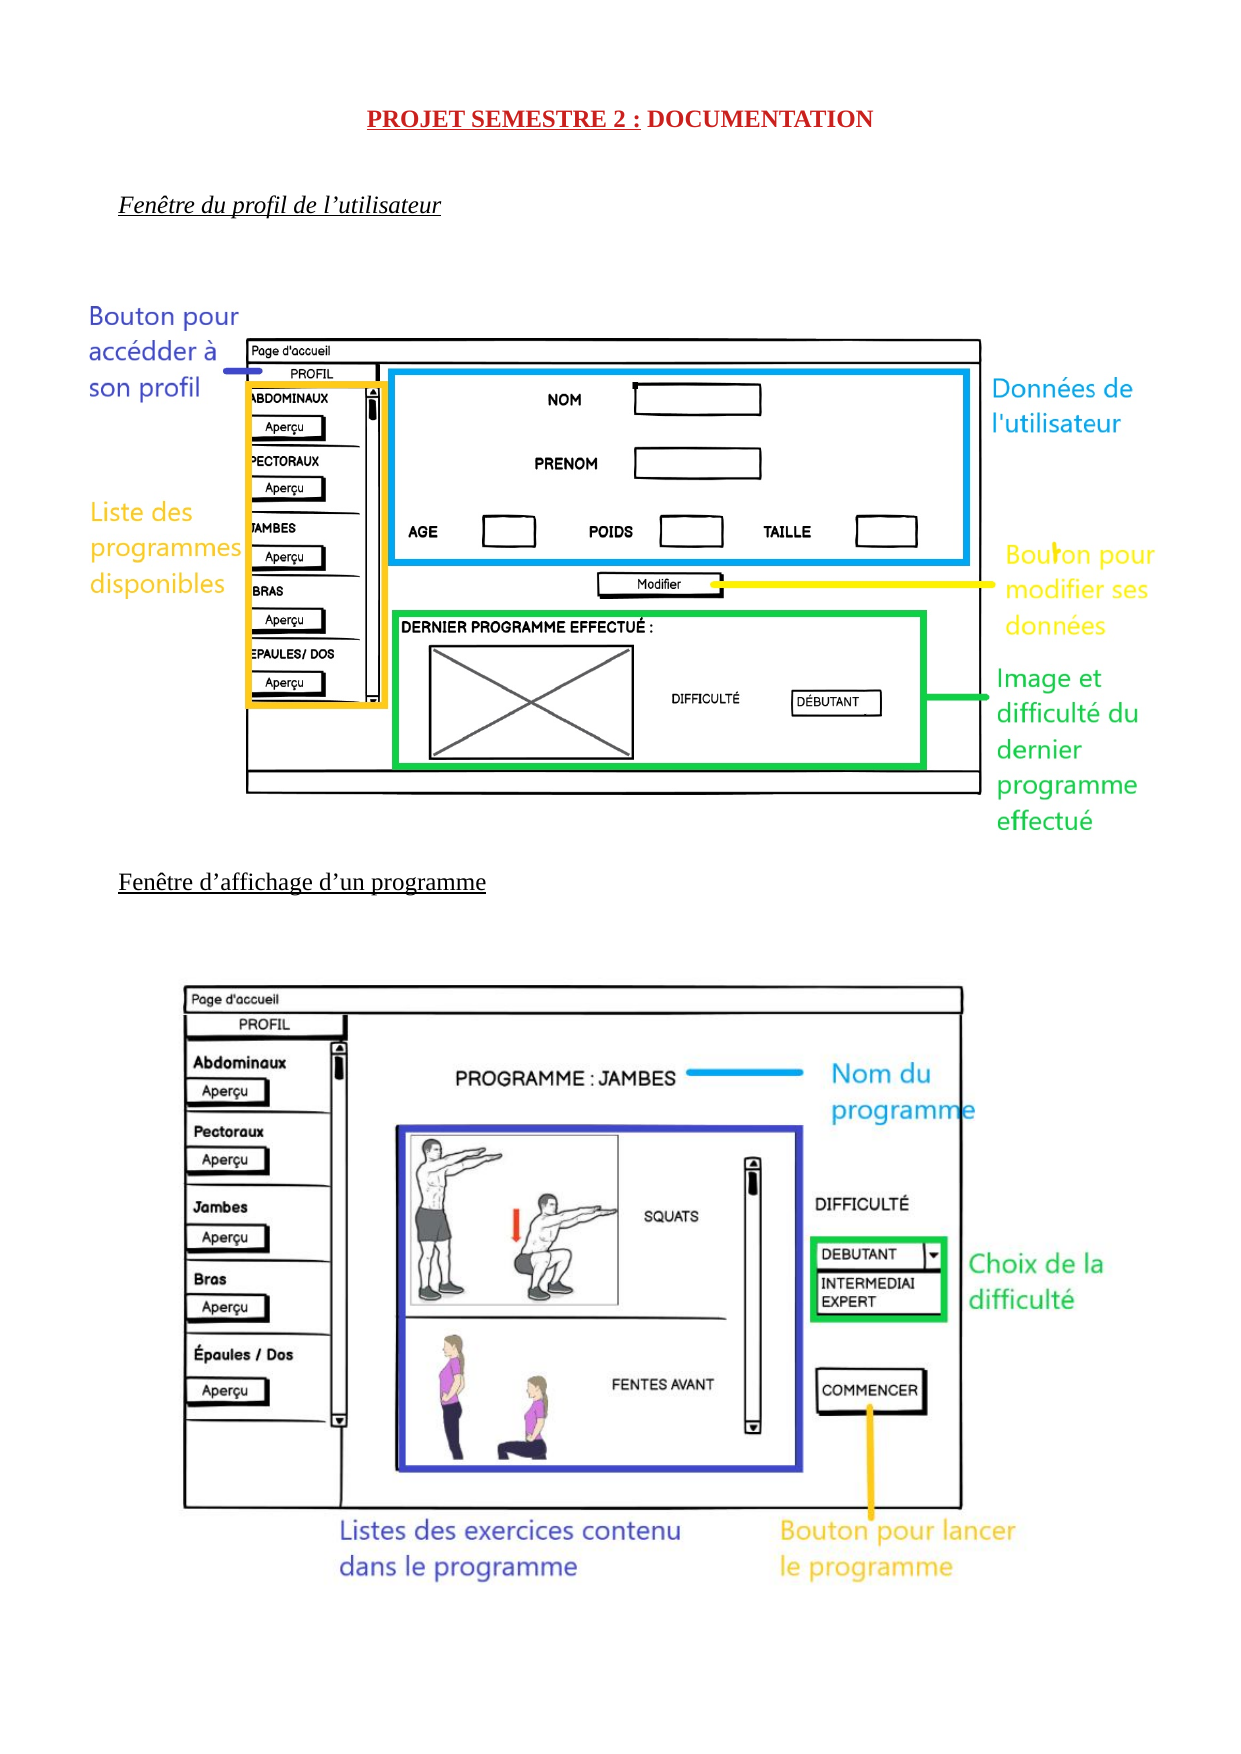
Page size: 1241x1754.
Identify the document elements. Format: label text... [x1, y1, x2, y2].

text Fe [118, 1500, 1122, 1662]
text Fenêtre du profil de l’utilisateur [118, 190, 1122, 219]
text Fenêtre d’affichage d’un programme [118, 867, 1122, 896]
picture [78, 231, 1158, 839]
picture [137, 952, 1129, 1633]
